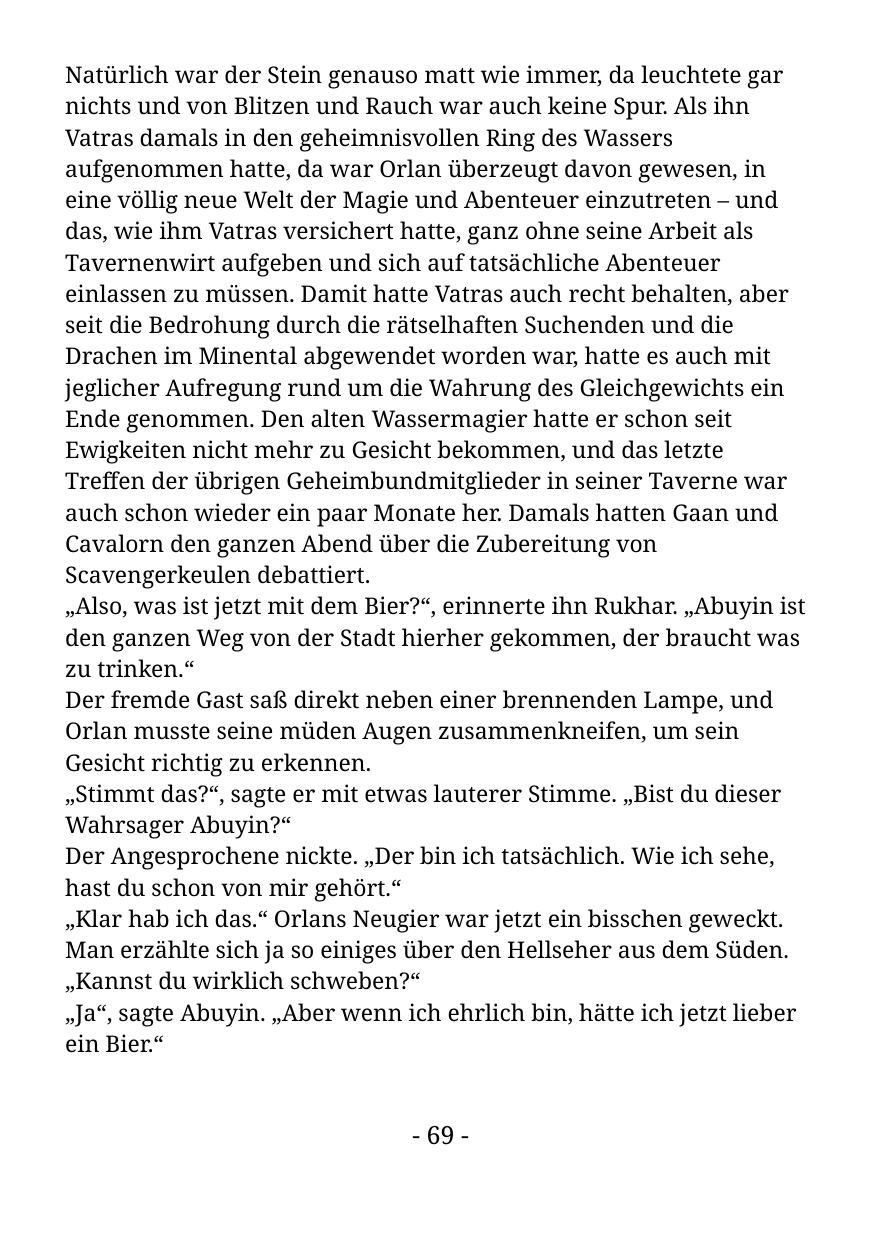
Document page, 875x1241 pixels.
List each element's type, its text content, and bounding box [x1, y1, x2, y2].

text Natürlich war der Stein genauso matt wie immer, da leuchtete gar nichts und von Blitzen und Rauch war auch keine Spur. Als ihn Vatras damals in den geheimnisvollen Ring des Wassers aufgenommen hatte, da war Orlan überzeugt davon gewesen, in eine völlig neue Welt der Magie und Abenteuer einzutreten – und das, wie ihm Vatras versichert hatte, ganz ohne seine Arbeit als Tavernenwirt aufgeben und sich auf tatsächliche Abenteuer einlassen zu müssen. Damit hatte Vatras auch recht behalten, aber seit die Bedrohung durch die rätselhaften Suchenden und die Drachen im Minental abgewendet worden war, hatte es auch mit jeglicher Aufregung rund um die Wahrung des Gleichgewichts ein Ende genommen. Den alten Wassermagier hatte er schon seit Ewigkeiten nicht mehr zu Gesicht bekommen, und das letzte Treffen der übrigen Geheimbundmitglieder in seiner Taverne war auch schon wieder ein paar Monate her. Damals hatten Gaan und Cavalorn den ganzen Abend über die Zubereitung von Scavengerkeulen debattiert. „Also, was ist jetzt mit dem Bier?“, erinnerte ihn Rukhar. „Abuyin ist den ganzen Weg von der Stadt hierher gekommen, der braucht was zu trinken.“ Der fremde Gast saß direkt neben einer brennenden Lampe, und Orlan musste seine müden Augen zusammenkneifen, um sein Gesicht richtig zu erkennen. „Stimmt das?“, sagte er mit etwas lauterer Stimme. „Bist du dieser Wahrsager Abuyin?“ Der Angesprochene nickte. „Der bin ich tatsächlich. Wie ich sehe, hast du schon von mir gehört.“ „Klar hab ich das.“ Orlans Neugier war jetzt ein bisschen geweckt. Man erzählte sich ja so einiges über den Hellseher aus dem Süden. „Kannst du wirklich schweben?“ „Ja“, sagte Abuyin. „Aber wenn ich ehrlich bin, hätte ich jetzt lieber ein Bier.“ [65, 59, 809, 1059]
